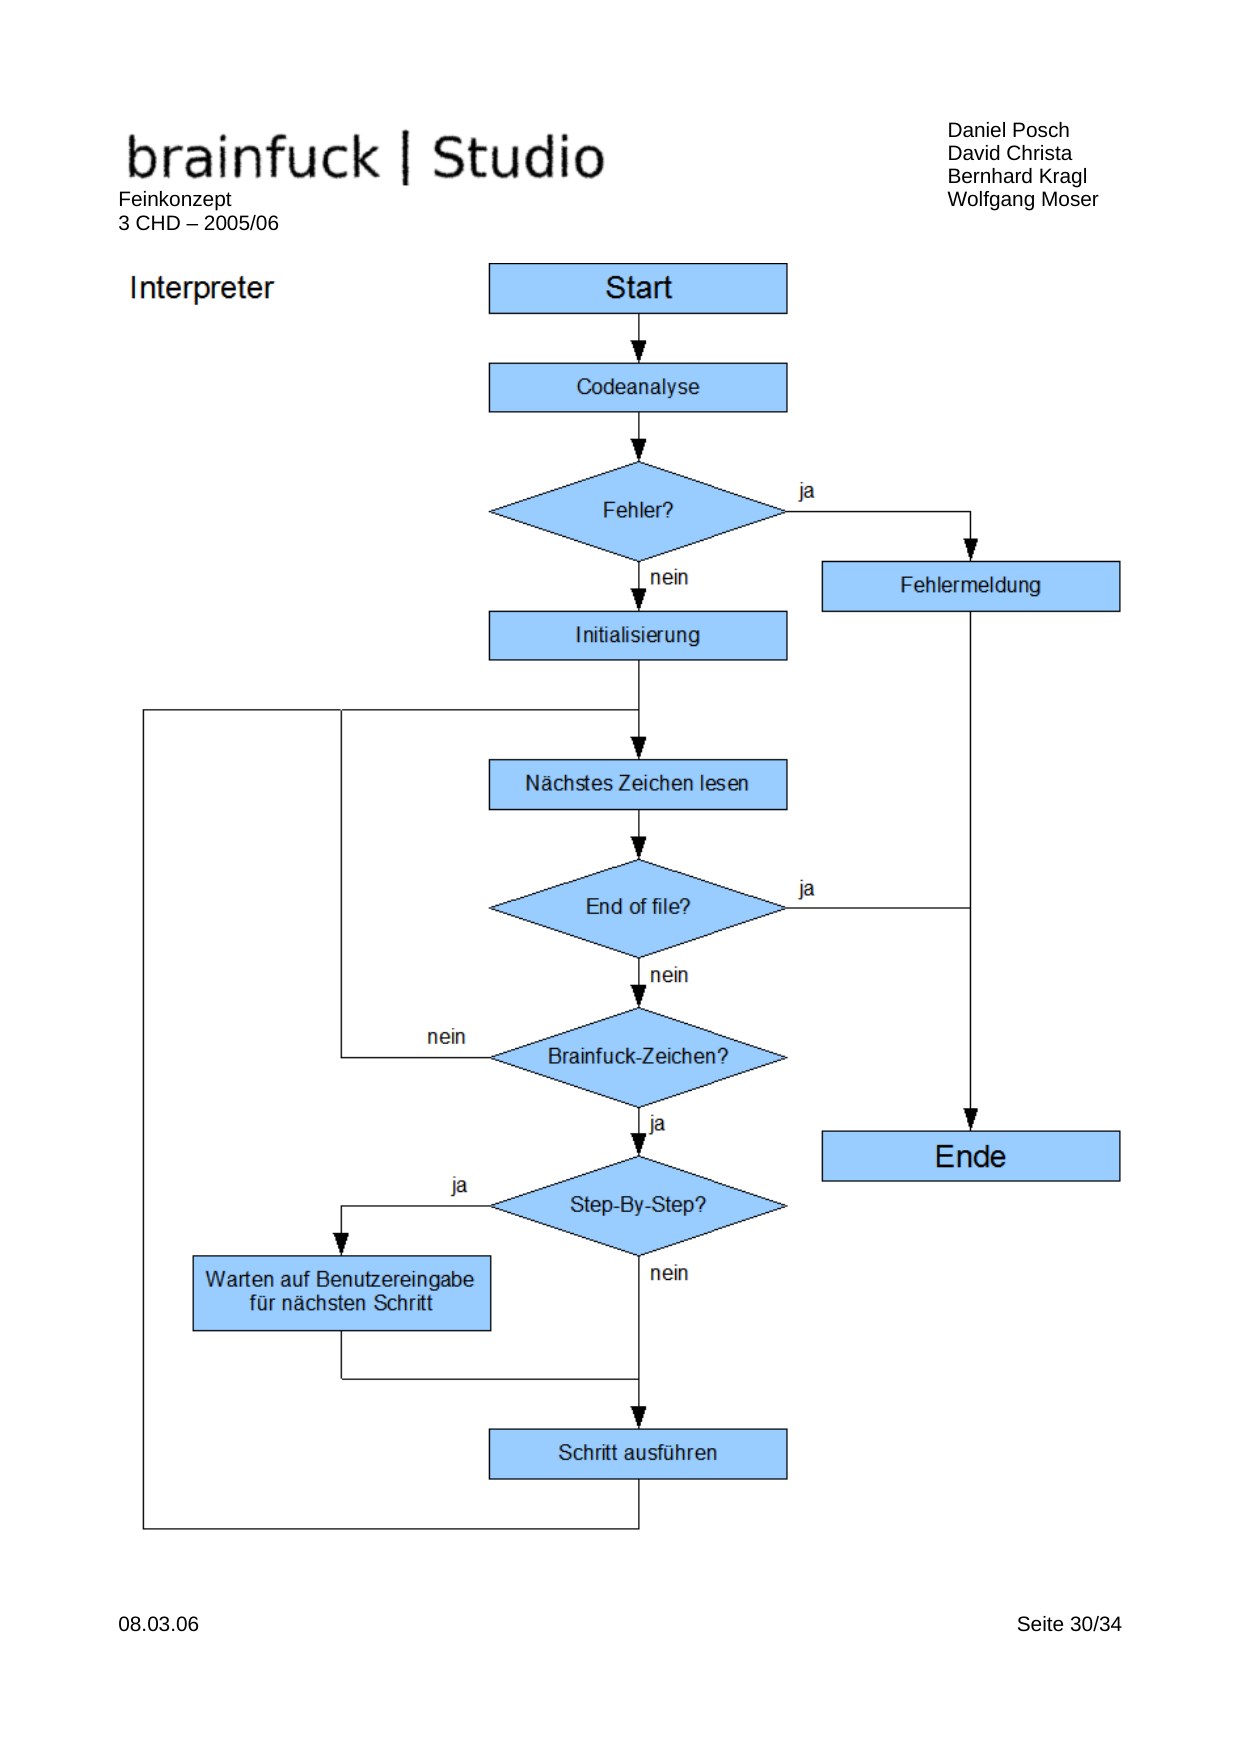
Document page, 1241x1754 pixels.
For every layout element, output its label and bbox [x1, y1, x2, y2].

picture [118, 118, 609, 187]
picture [118, 263, 1122, 1531]
